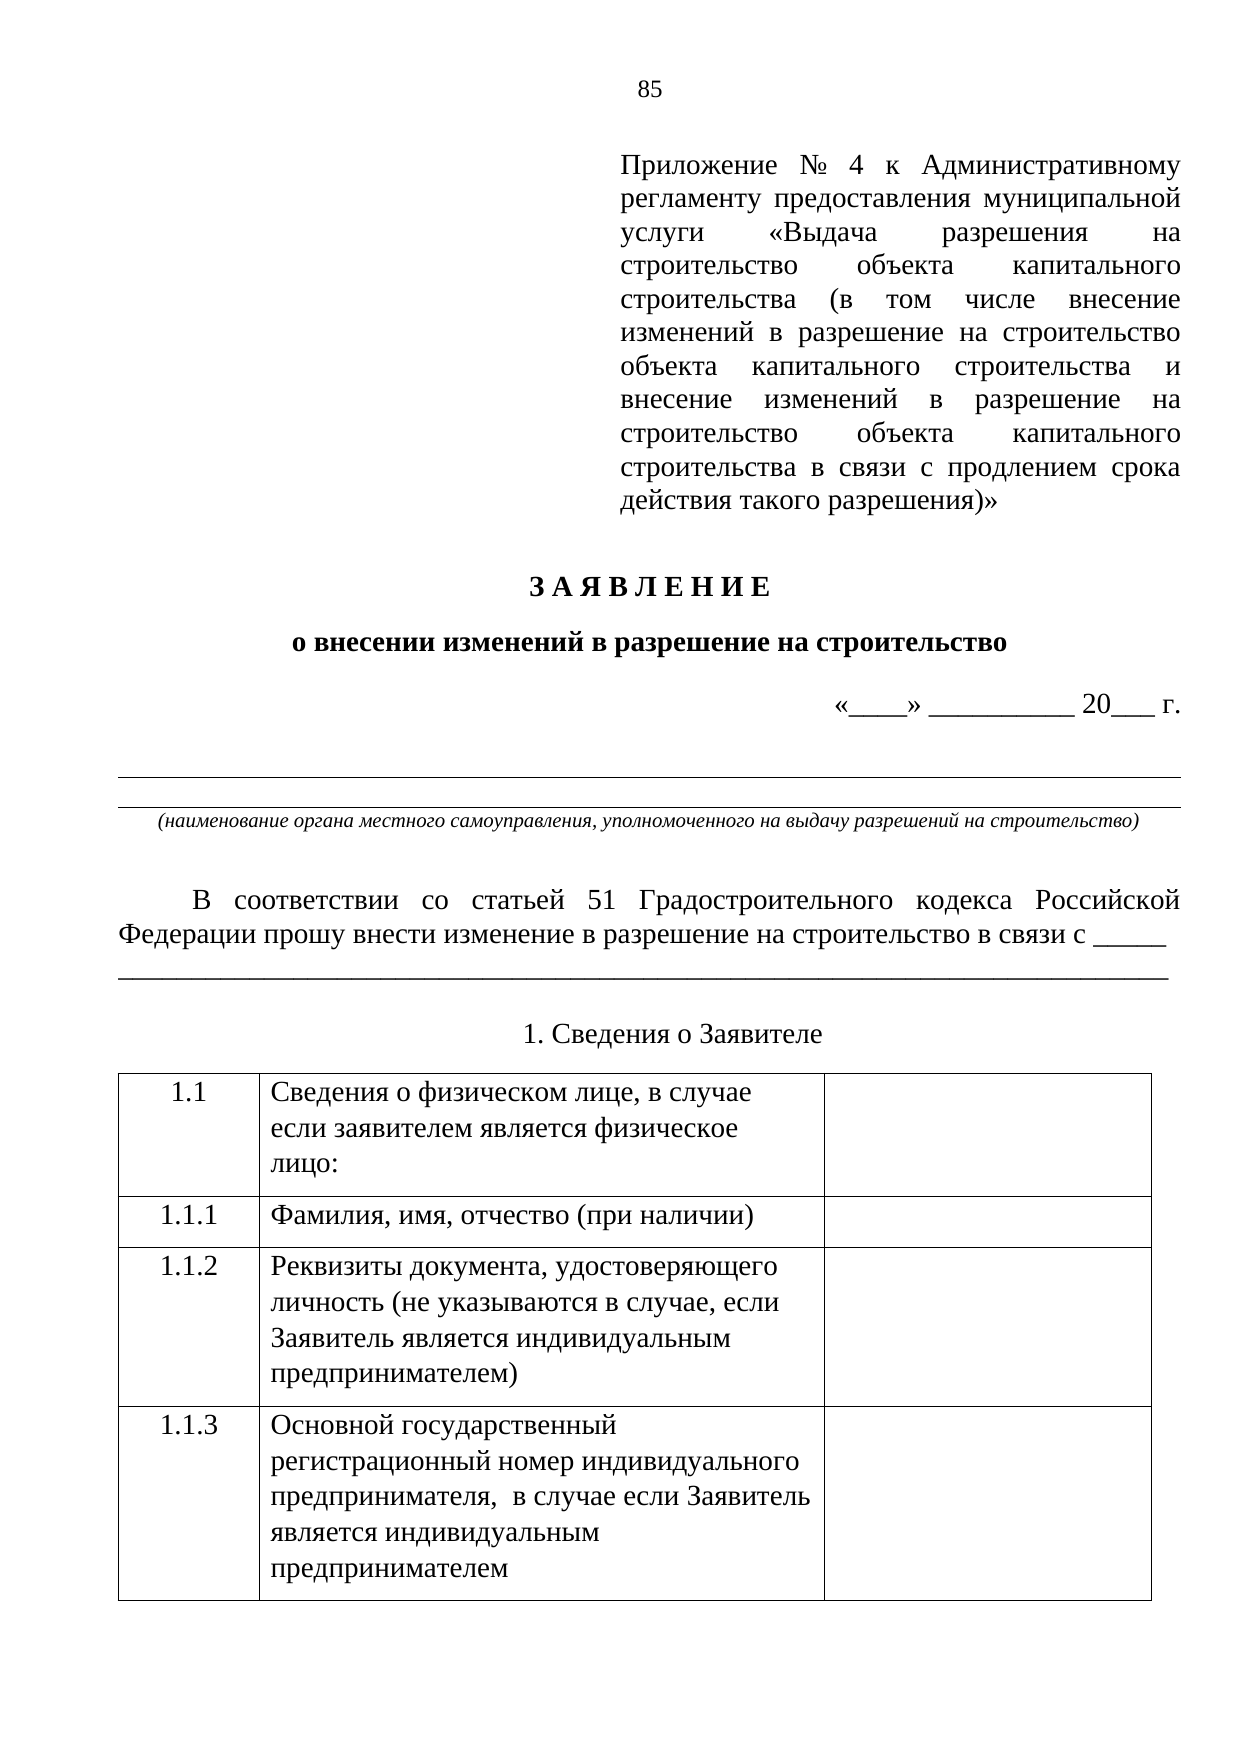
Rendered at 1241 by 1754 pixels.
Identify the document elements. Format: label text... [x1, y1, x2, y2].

text Приложение № 4 к Административному регламенту предоставления муниципальной услуги «Выдача разрешения на строительство объекта капитального строительства (в том числе внесение изменений в разрешение на строительство объекта капитального строительства и внесение изменений в разрешение на строительство объекта капитального строительства в связи с продлением срока действия такого разрешения)» [620, 147, 1181, 516]
table_cell [118, 778, 1181, 807]
table_cell [825, 1407, 1151, 1600]
text В соответствии со статьей 51 Градостроительного кодекса Российской Федерации прошу внести изменение в разрешение на строительство в связи с _____ [118, 882, 1181, 949]
table_cell [825, 1197, 1151, 1247]
table_cell Основной государственный регистрационный номер индивидуального предпринимателя, в случае если Заявитель является индивидуальным предпринимателем [260, 1407, 824, 1600]
table_cell Фамилия, имя, отчество (при наличии) [260, 1197, 824, 1247]
table_cell Сведения о физическом лице, в случае если заявителем является физическое лицо: [260, 1074, 824, 1196]
table_header [118, 720, 1181, 777]
table_cell 1.1.2 [119, 1248, 259, 1406]
text «____» __________ 20___ г. [118, 686, 1181, 720]
text ________________________________________________________________________ [118, 949, 1181, 983]
table_cell [825, 1248, 1151, 1406]
text З А Я В Л Е Н И Е [118, 569, 1181, 603]
table_cell 1.1.1 [119, 1197, 259, 1247]
table_cell Реквизиты документа, удостоверяющего личность (не указываются в случае, если Заявитель является индивидуальным предпринимателем) [260, 1248, 824, 1406]
table_cell [825, 1074, 1151, 1196]
table_cell (наименование органа местного самоуправления, уполномоченного на выдачу разрешений на строительство) [118, 808, 1181, 854]
table_header 1. Сведения о Заявителе [118, 1017, 1152, 1073]
table_cell 1.1.3 [119, 1407, 259, 1600]
text о внесении изменений в разрешение на строительство [118, 624, 1181, 657]
table_cell 1.1 [119, 1074, 259, 1196]
